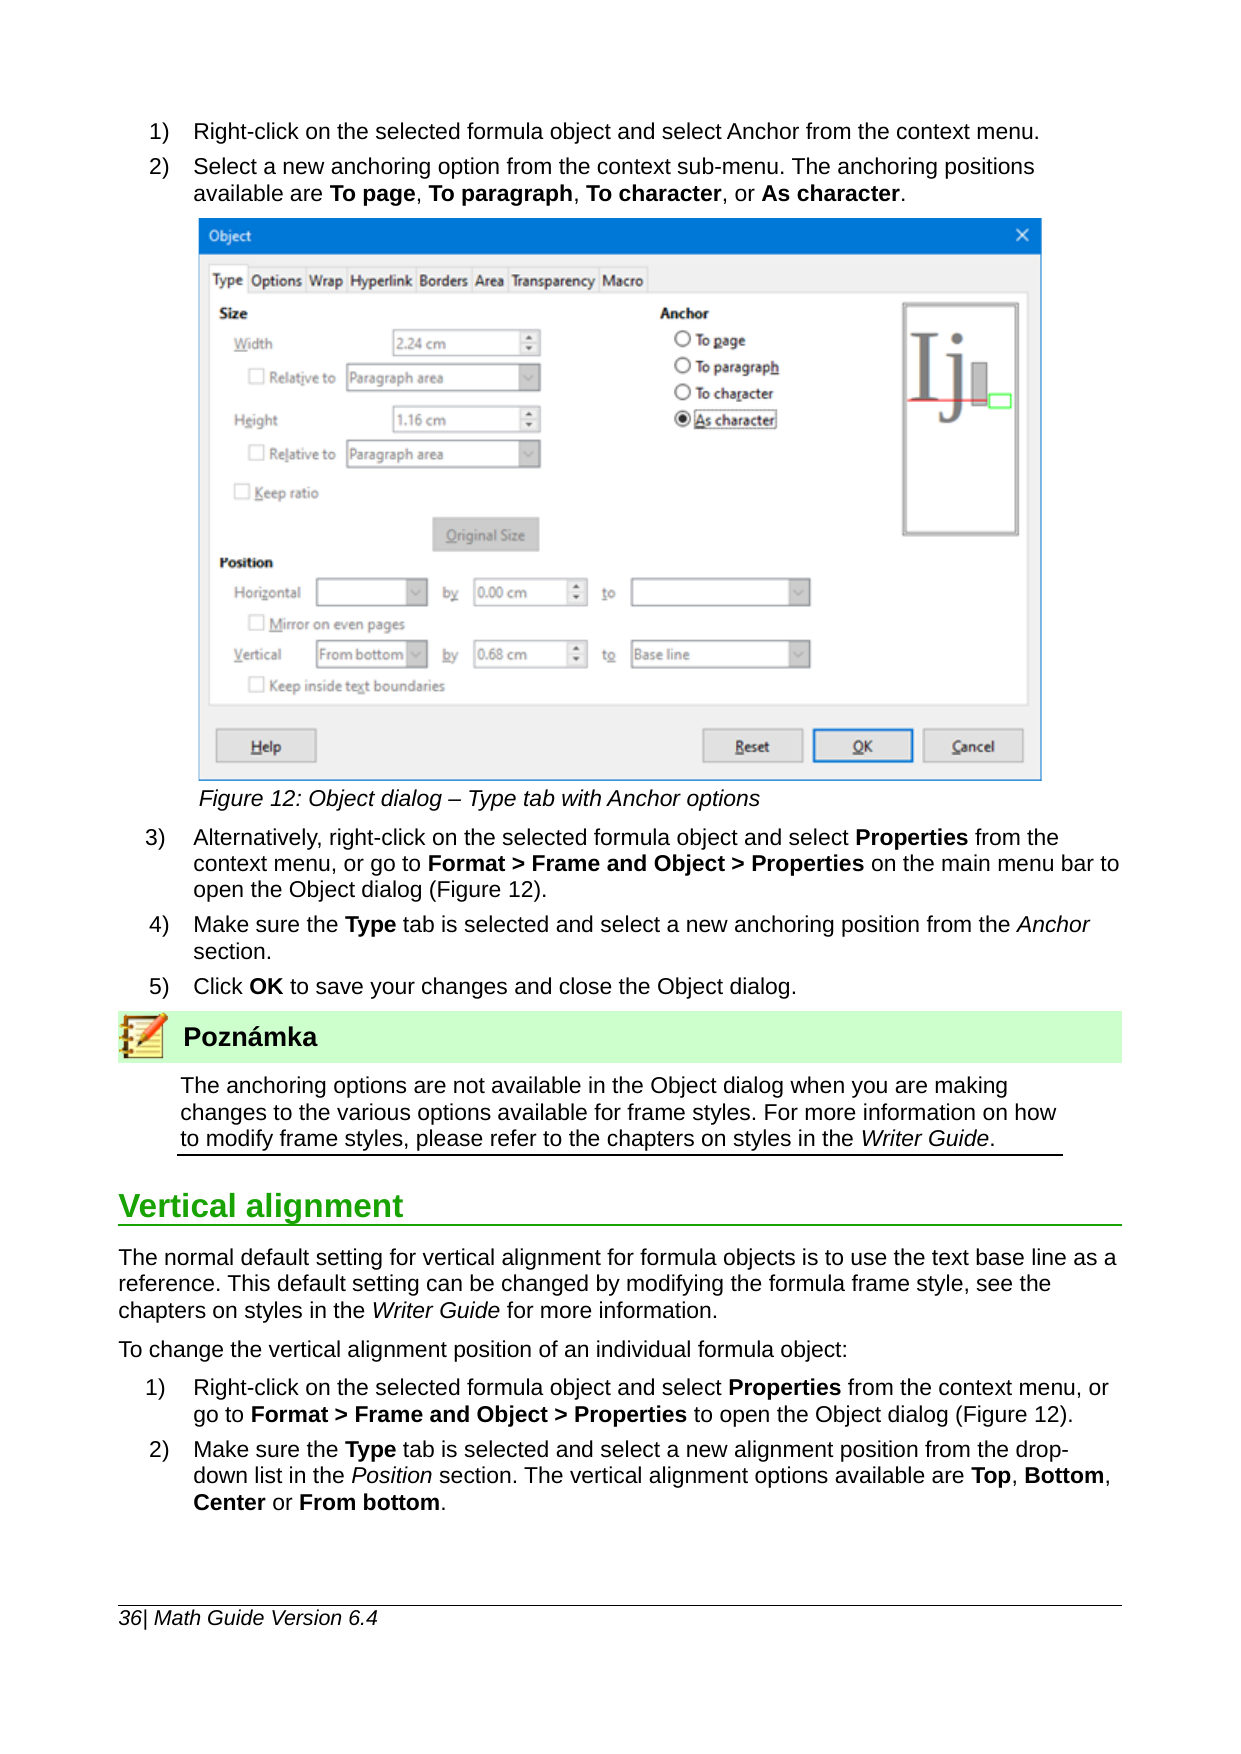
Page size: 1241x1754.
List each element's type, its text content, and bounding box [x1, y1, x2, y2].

picture [198, 218, 1042, 781]
subtitle Vertical alignment [118, 1186, 1122, 1224]
text The anchoring options are not available in the Object dialog when you are making changes to the various options available for frame styles. For more information on how to modify frame styles, please refer to the chapters on styles in the Writer Guide. [177, 1069, 1063, 1154]
text The normal default setting for vertical alignment for formula objects is to use the text base line as a reference. This default setting can be changed by modifying the formula frame style, see the chapters on styles in the Writer Guide for more information. [118, 1244, 1122, 1323]
text Figure 12: Object dialog – Type tab with Anchor options [198, 781, 1042, 811]
list Alternatively, right-click on the selected formula object and select Properties from the context menu, or go to Format > Frame and Object > Properties on the main menu bar to open the Object dialog (Figure 12). [165, 823, 1122, 902]
list Click OK to save your changes and close the Object dialog. [169, 973, 1122, 999]
picture [119, 1011, 170, 1062]
list Make sure the Type tab is selected and select a new anchoring position from the Anchor section. [169, 911, 1122, 964]
subtitle Poznámka [118, 1011, 1122, 1063]
list Select a new anchoring option from the context sub-menu. The anchoring positions available are To page, To paragraph, To character, or As character. [169, 153, 1122, 206]
list Right-click on the selected formula object and select Anchor from the context menu. [169, 118, 1122, 144]
text To change the vertical alignment position of an individual formula object: [118, 1336, 1122, 1362]
list Right-click on the selected formula object and select Properties from the context menu, or go to Format > Frame and Object > Properties to open the Object dialog (Figure 12). [165, 1374, 1122, 1427]
list Make sure the Type tab is selected and select a new alignment position from the drop-down list in the Position section. The vertical alignment options available are Top, Bottom, Center or From bottom. [169, 1436, 1122, 1515]
